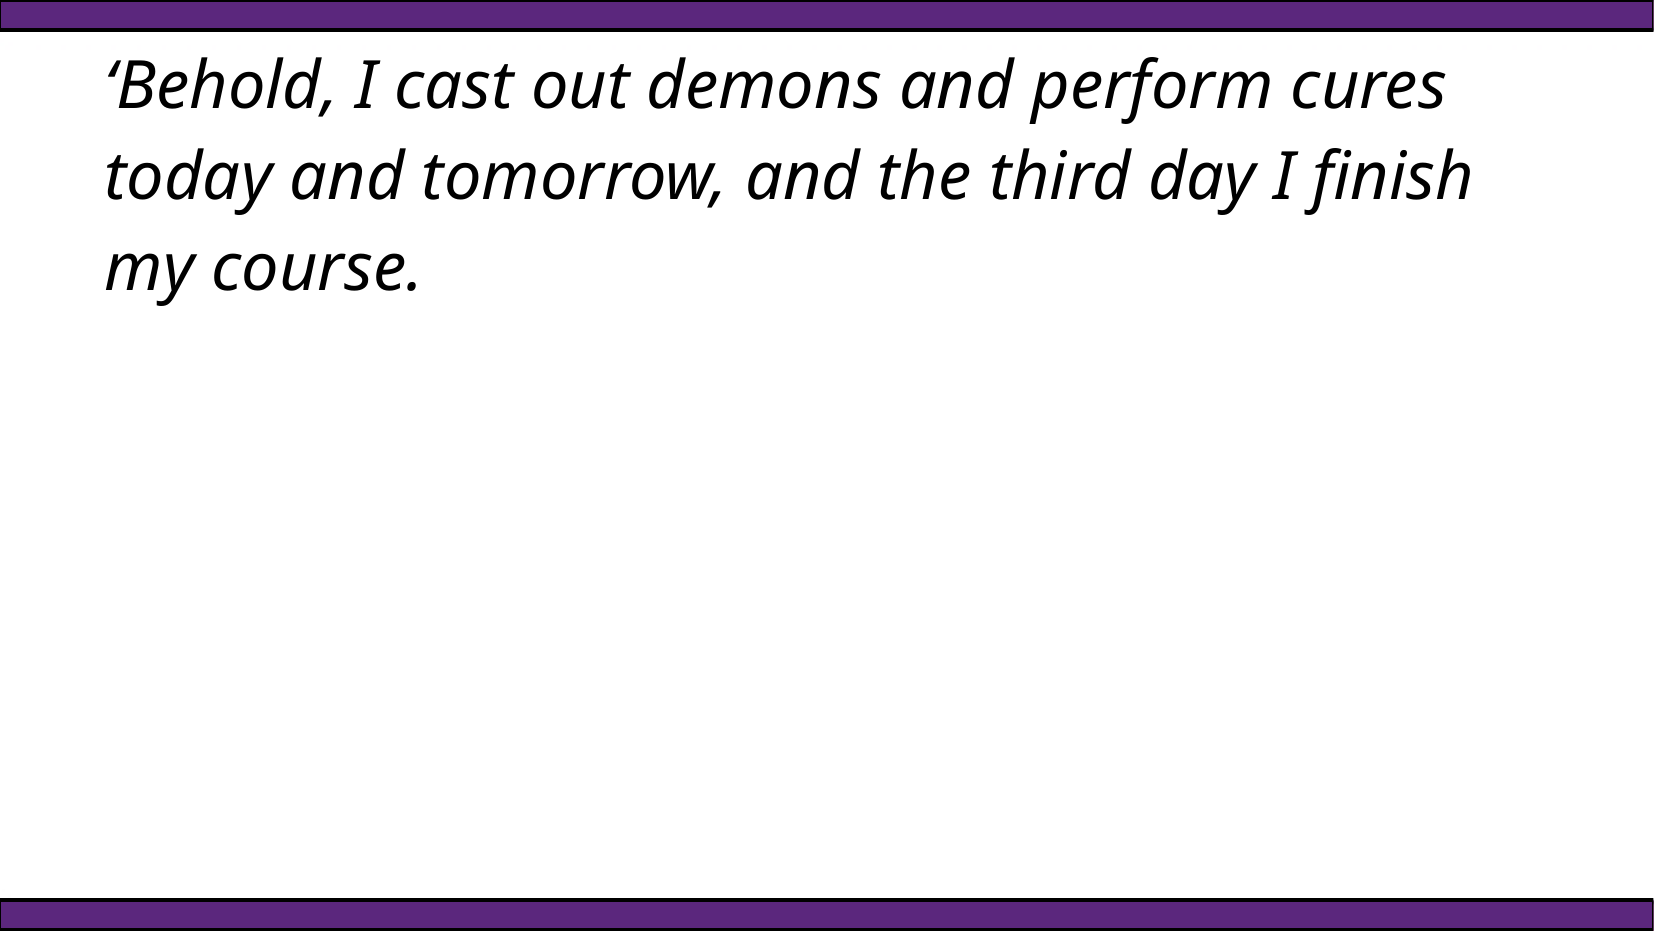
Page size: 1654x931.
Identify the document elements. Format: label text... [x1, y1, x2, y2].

text_box [0, 0, 1654, 31]
picture [0, 31, 1654, 900]
text_box [0, 900, 1654, 931]
text_box ‘Behold, I cast out demons and perform cures today and tomorrow, and the third day I finish my course. [90, 30, 1576, 312]
